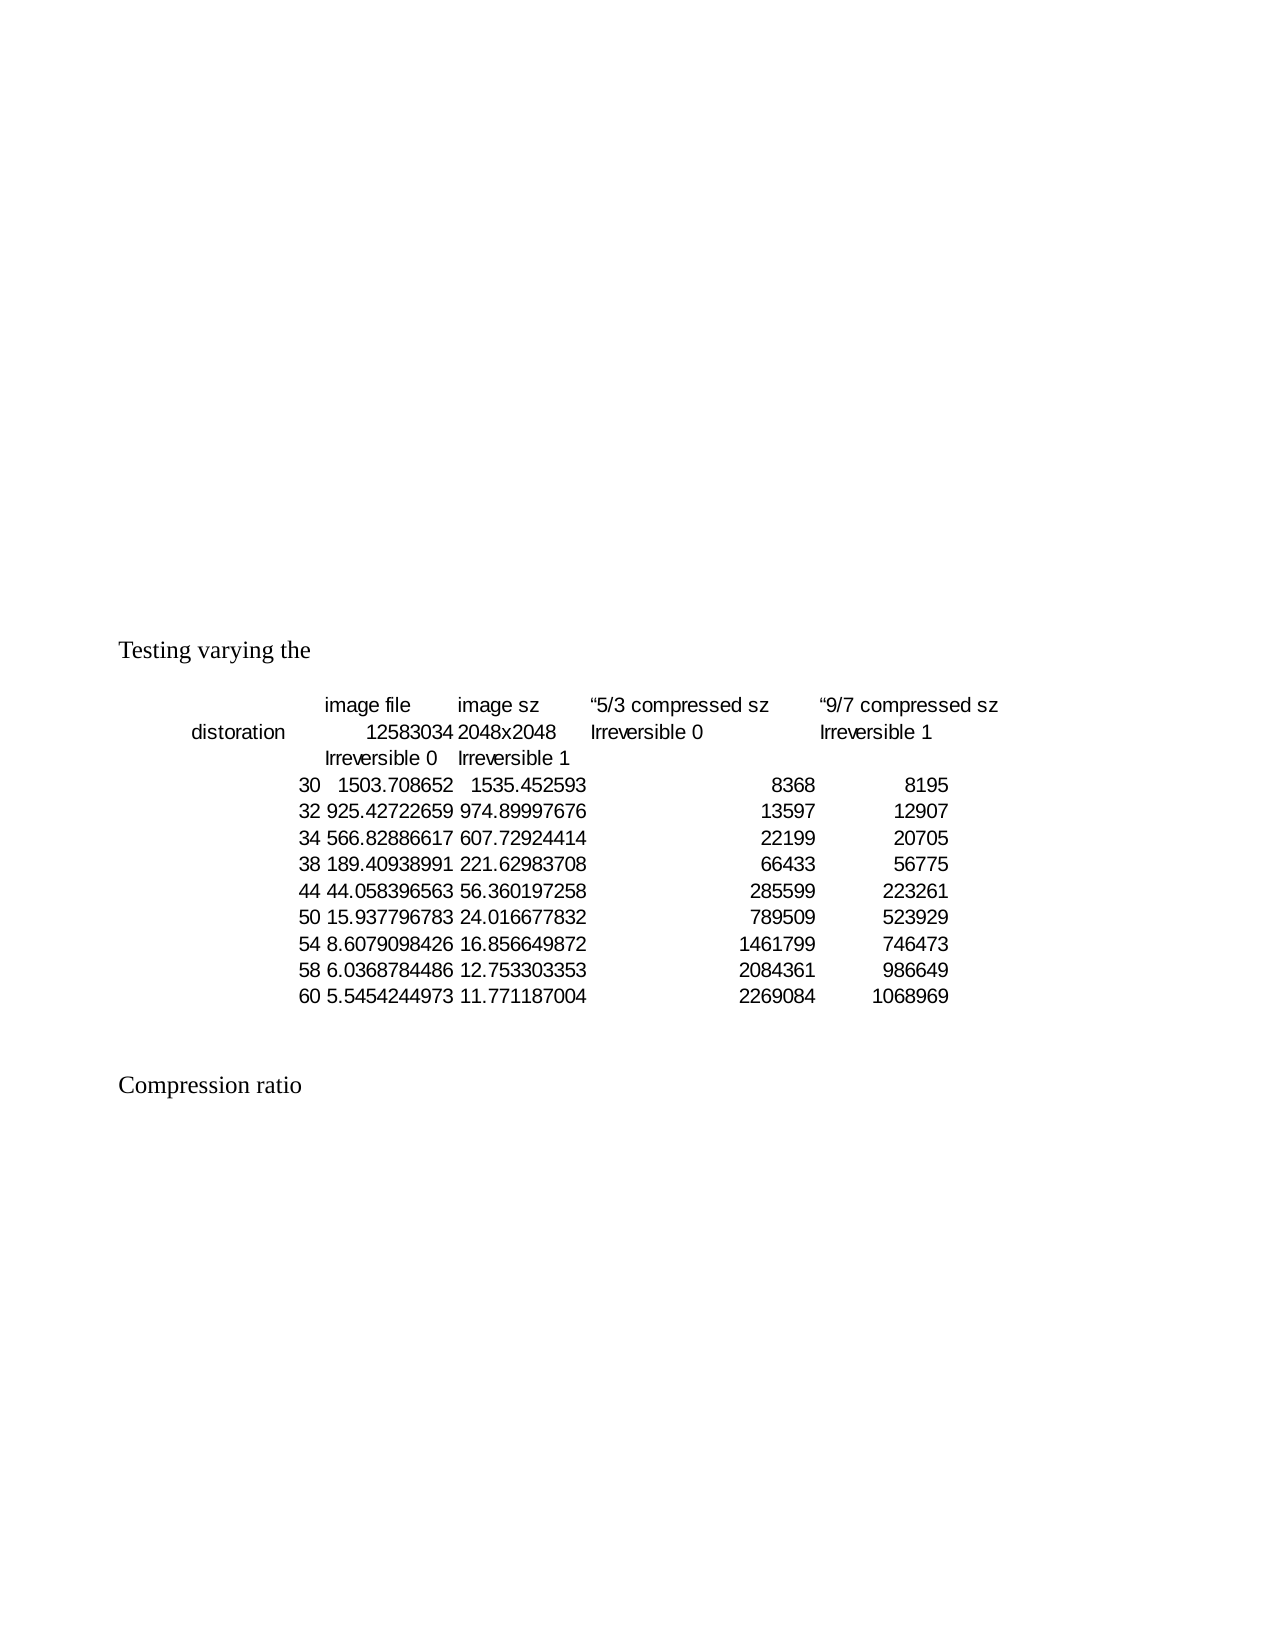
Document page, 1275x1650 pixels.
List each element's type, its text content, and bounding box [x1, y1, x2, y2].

text Testing varying the [118, 636, 1157, 664]
text Compression ratio [118, 1071, 1157, 1099]
